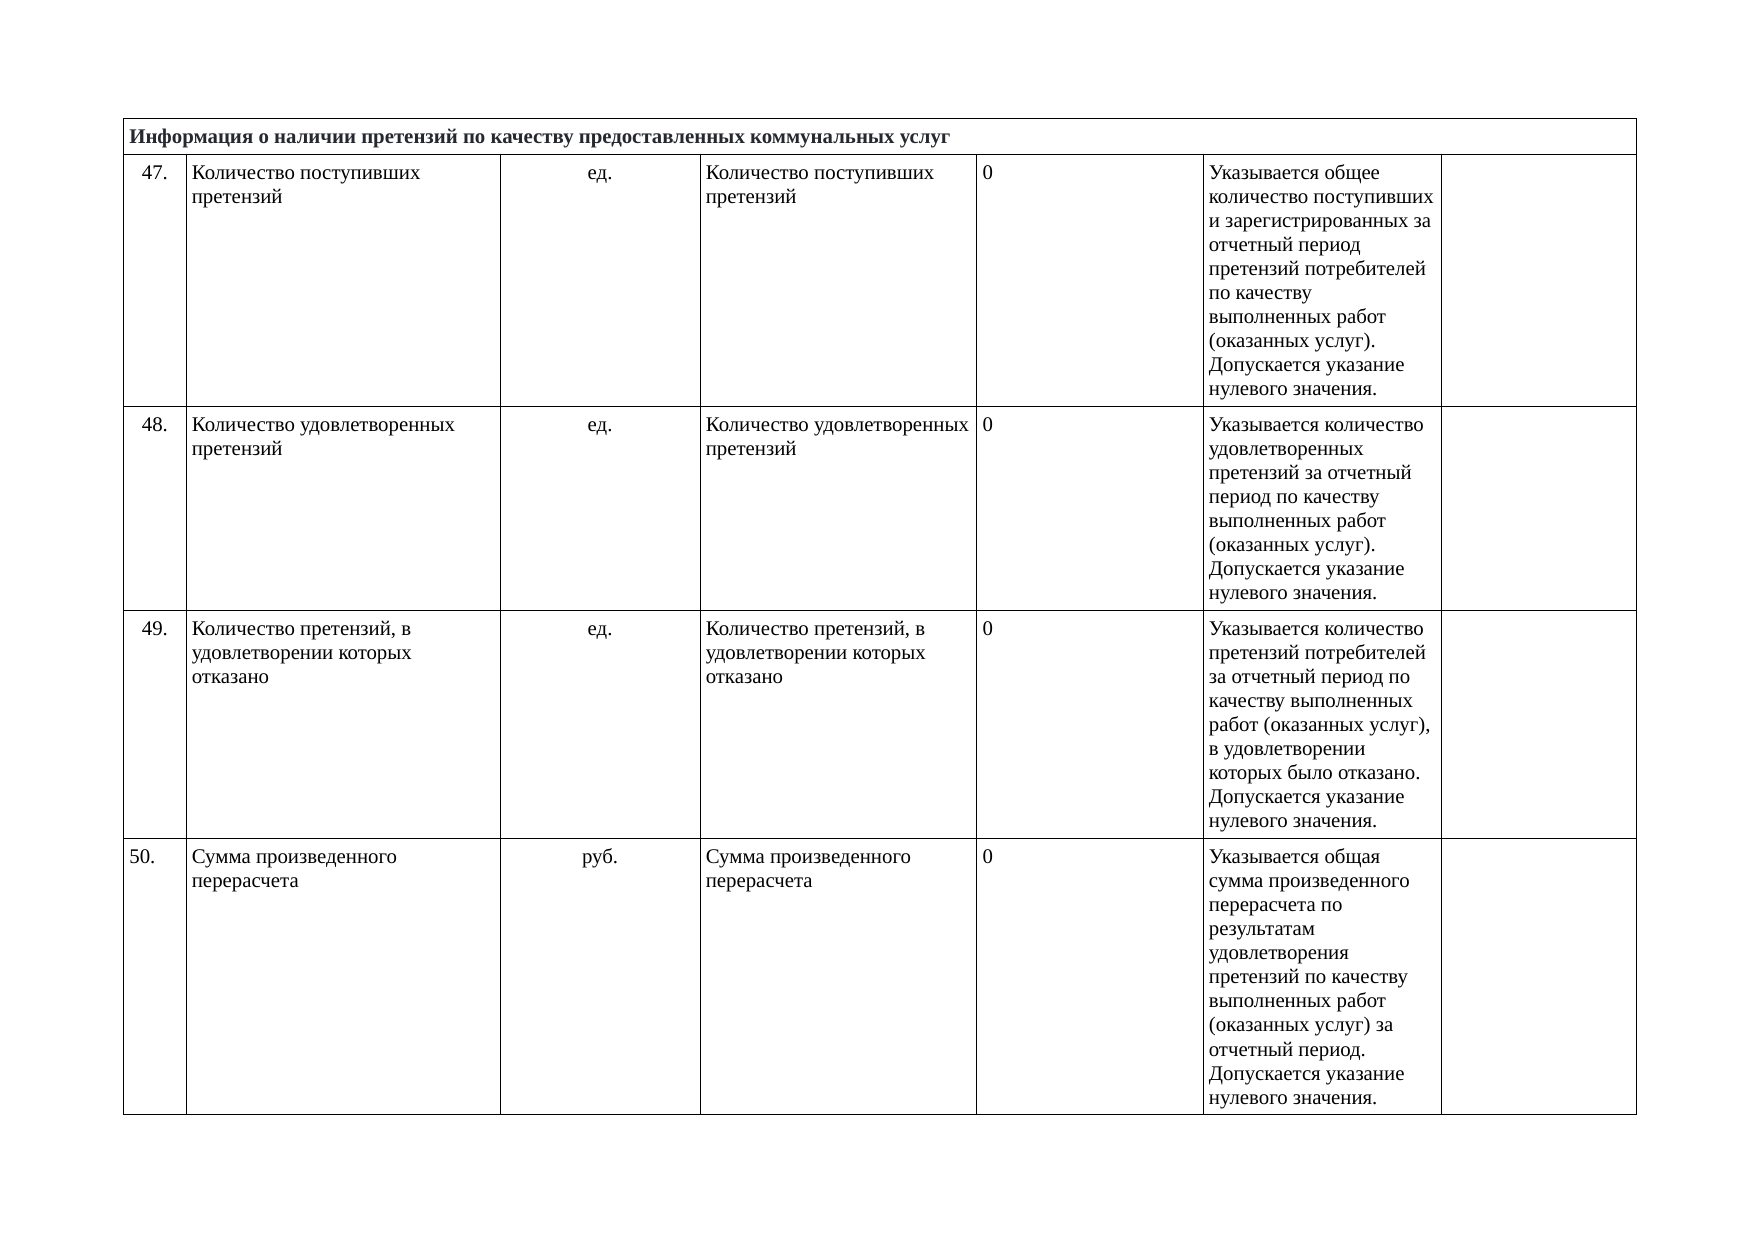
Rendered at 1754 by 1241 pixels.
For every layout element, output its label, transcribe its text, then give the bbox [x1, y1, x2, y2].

table_cell ед. [501, 611, 700, 838]
table_cell 49. [124, 611, 186, 838]
table_cell Количество претензий, в удовлетворении которых отказано [701, 611, 976, 838]
table_cell 50. [124, 839, 186, 1114]
table_cell 0 [977, 155, 1203, 406]
table_cell Указывается количество претензий потребителей за отчетный период по качеству выполненных работ (оказанных услуг), в удовлетворении которых было отказано. Допускается указание нулевого значения. [1204, 611, 1441, 838]
table_cell Указывается общая сумма произведенного перерасчета по результатам удовлетворения претензий по качеству выполненных работ (оказанных услуг) за отчетный период. Допускается указание нулевого значения. [1204, 839, 1441, 1114]
table_cell 0 [977, 407, 1203, 610]
table_cell [1442, 155, 1636, 406]
table_cell ед. [501, 407, 700, 610]
table_cell 47. [124, 155, 186, 406]
table_cell Количество поступивших претензий [701, 155, 976, 406]
table_cell ед. [501, 155, 700, 406]
table_cell [1442, 407, 1636, 610]
table_cell Количество претензий, в удовлетворении которых отказано [187, 611, 500, 838]
table_cell Указывается общее количество поступивших и зарегистрированных за отчетный период претензий потребителей по качеству выполненных работ (оказанных услуг). Допускается указание нулевого значения. [1204, 155, 1441, 406]
table_cell Информация о наличии претензий по качеству предоставленных коммунальных услуг [124, 119, 1636, 154]
table_cell Количество поступивших претензий [187, 155, 500, 406]
table_cell 0 [977, 611, 1203, 838]
table_cell 0 [977, 839, 1203, 1114]
table_cell Сумма произведенного перерасчета [187, 839, 500, 1114]
table_cell Сумма произведенного перерасчета [701, 839, 976, 1114]
table_cell [1442, 611, 1636, 838]
table_cell [1442, 839, 1636, 1114]
table_cell руб. [501, 839, 700, 1114]
table_cell Указывается количество удовлетворенных претензий за отчетный период по качеству выполненных работ (оказанных услуг). Допускается указание нулевого значения. [1204, 407, 1441, 610]
table_cell Количество удовлетворенных претензий [187, 407, 500, 610]
table_cell Количество удовлетворенных претензий [701, 407, 976, 610]
table_cell 48. [124, 407, 186, 610]
